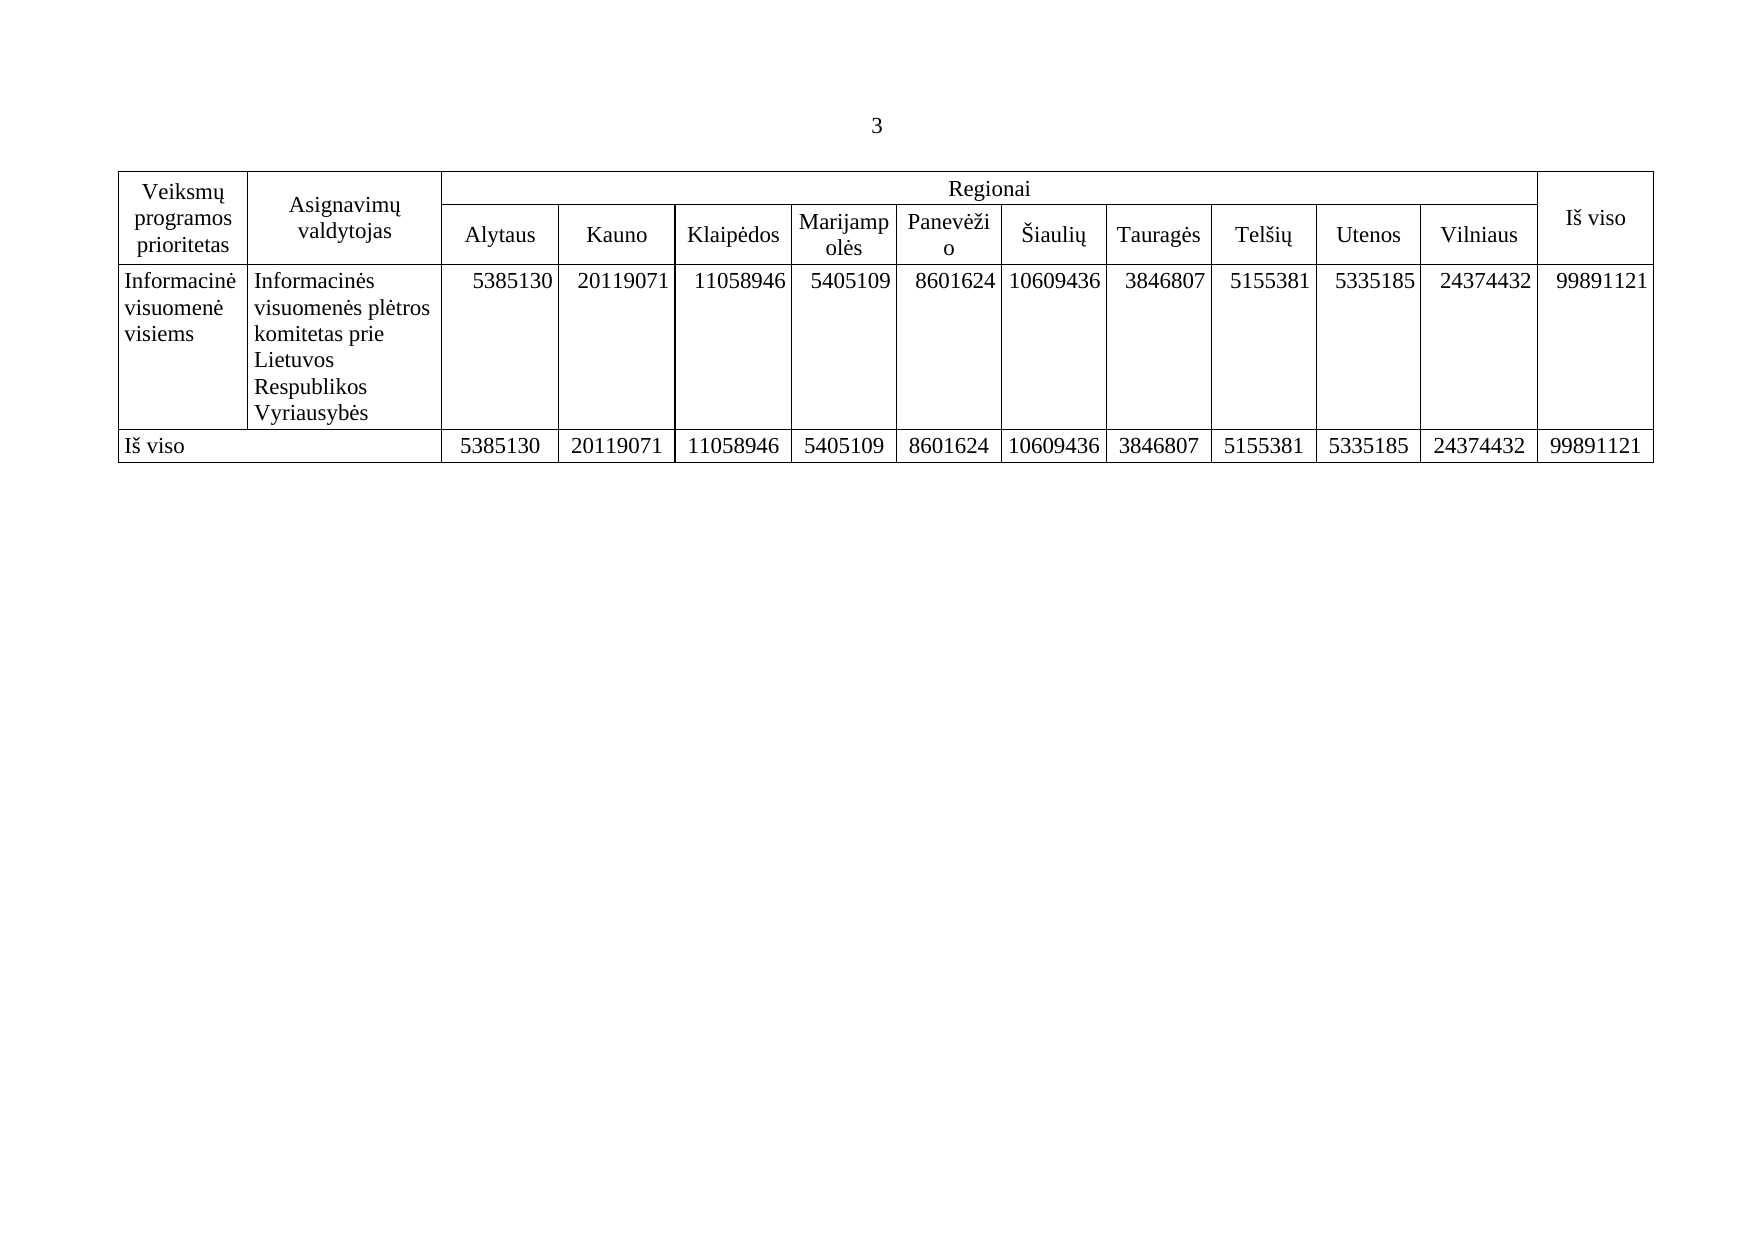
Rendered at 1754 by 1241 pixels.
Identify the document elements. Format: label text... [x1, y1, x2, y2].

table_cell 10609436 [1002, 430, 1106, 462]
table_cell 11058946 [676, 430, 791, 462]
table_header Regionai [442, 172, 1537, 204]
table_cell 20119071 [559, 430, 674, 462]
table_cell Tauragės [1107, 205, 1211, 263]
table_cell 24374432 [1421, 430, 1537, 462]
table_cell 5335185 [1317, 265, 1420, 428]
table_cell 5155381 [1212, 430, 1316, 462]
table_cell 5385130 [442, 265, 558, 428]
table_cell 24374432 [1421, 265, 1537, 428]
table_cell 3846807 [1107, 430, 1211, 462]
table_cell Kauno [559, 205, 674, 263]
table_cell Informacinės visuomenės plėtros komitetas prie Lietuvos Respublikos Vyriausybės [248, 265, 441, 428]
table_cell 20119071 [559, 265, 674, 428]
table_cell 5405109 [792, 265, 896, 428]
table_cell Panevėžio [897, 205, 1001, 263]
table_header Asignavimų valdytojas [248, 172, 441, 263]
table_cell Utenos [1317, 205, 1420, 263]
table_cell 99891121 [1538, 265, 1653, 428]
table_cell 3846807 [1107, 265, 1211, 428]
table_cell Marijampolės [792, 205, 896, 263]
table_cell 10609436 [1002, 265, 1106, 428]
table_cell Šiaulių [1002, 205, 1106, 263]
table_cell Telšių [1212, 205, 1316, 263]
table_cell 5385130 [442, 430, 558, 462]
table_cell 8601624 [897, 430, 1001, 462]
table_cell Alytaus [442, 205, 558, 263]
table_header Veiksmų programos prioritetas [119, 172, 247, 263]
table_cell Vilniaus [1421, 205, 1537, 263]
table_cell 5405109 [792, 430, 896, 462]
table_cell 11058946 [676, 265, 791, 428]
table_cell Iš viso [119, 430, 441, 462]
table_cell 8601624 [897, 265, 1001, 428]
table_cell 99891121 [1538, 430, 1653, 462]
table_cell Klaipėdos [676, 205, 791, 263]
table_cell Informacinė visuomenė visiems [119, 265, 247, 428]
table_cell 5155381 [1212, 265, 1316, 428]
table_cell 5335185 [1317, 430, 1420, 462]
table_header Iš viso [1538, 172, 1653, 263]
